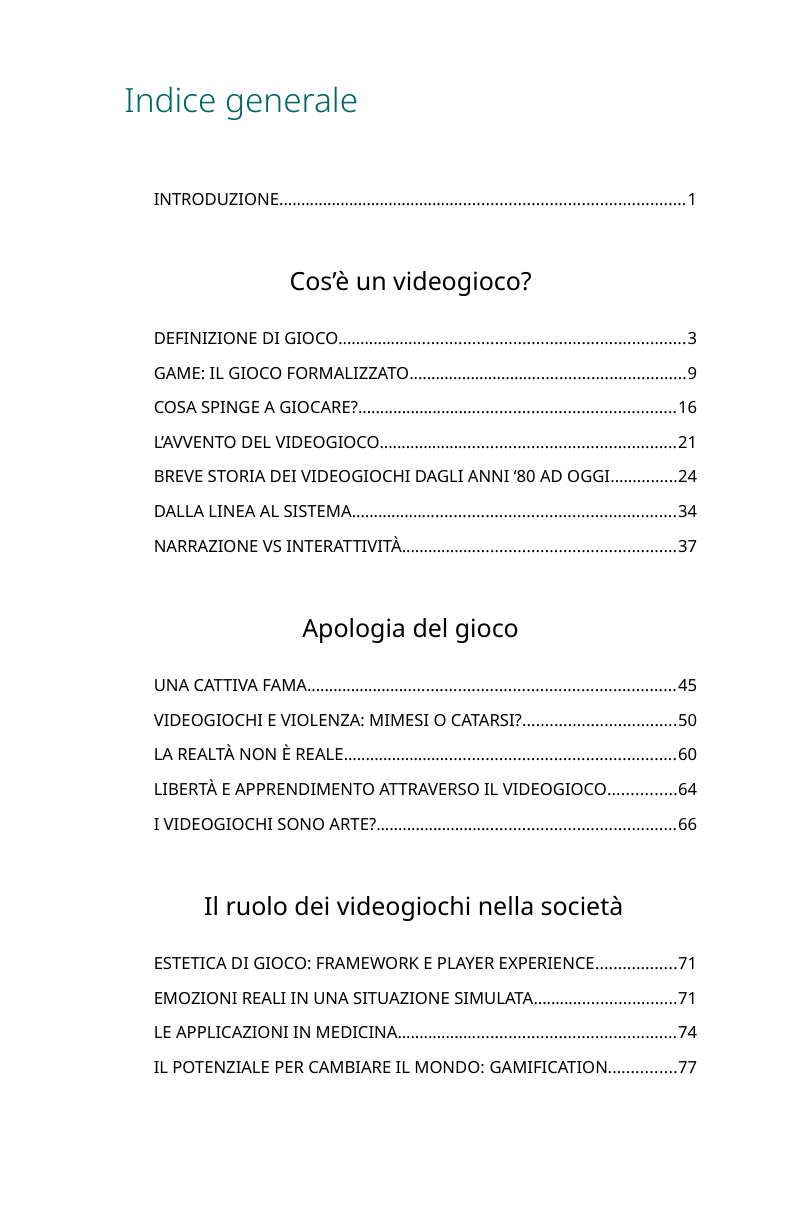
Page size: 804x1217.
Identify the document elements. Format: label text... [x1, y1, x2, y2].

text Libertà e apprendimento attraverso il videogioco 64 [153, 778, 697, 800]
text Una cattiva fama 45 [153, 674, 697, 697]
text Game: il gioco formalizzato 9 [153, 361, 697, 384]
text Il ruolo dei videogiochi nella società [124, 888, 697, 922]
subtitle Indice generale [124, 77, 697, 122]
text Videogiochi e violenza: mimesi o catarsi? 50 [153, 708, 697, 731]
text L’avvento del videogioco 21 [153, 431, 697, 453]
text Le applicazioni in medicina 74 [153, 1021, 697, 1044]
text Introduzione 1 [153, 187, 697, 210]
text Apologia del gioco [124, 610, 697, 644]
text Cosa spinge a giocare? 16 [153, 396, 697, 419]
text Narrazione vs interattività 37 [153, 534, 697, 557]
text Definizione di gioco 3 [153, 327, 697, 349]
text Emozioni reali in una situazione simulata 71 [153, 986, 697, 1009]
text Cos’è un videogioco? [124, 263, 697, 297]
text La realtà non è reale 60 [153, 743, 697, 766]
text Dalla linea al sistema 34 [153, 500, 697, 522]
text Estetica di gioco: framework e player experience 71 [153, 952, 697, 974]
text I videogiochi sono arte? 66 [153, 812, 697, 835]
text Il potenziale per cambiare il mondo: gamification 77 [153, 1056, 697, 1078]
text Breve storia dei videogiochi dagli anni ‘80 ad oggi 24 [153, 465, 697, 488]
